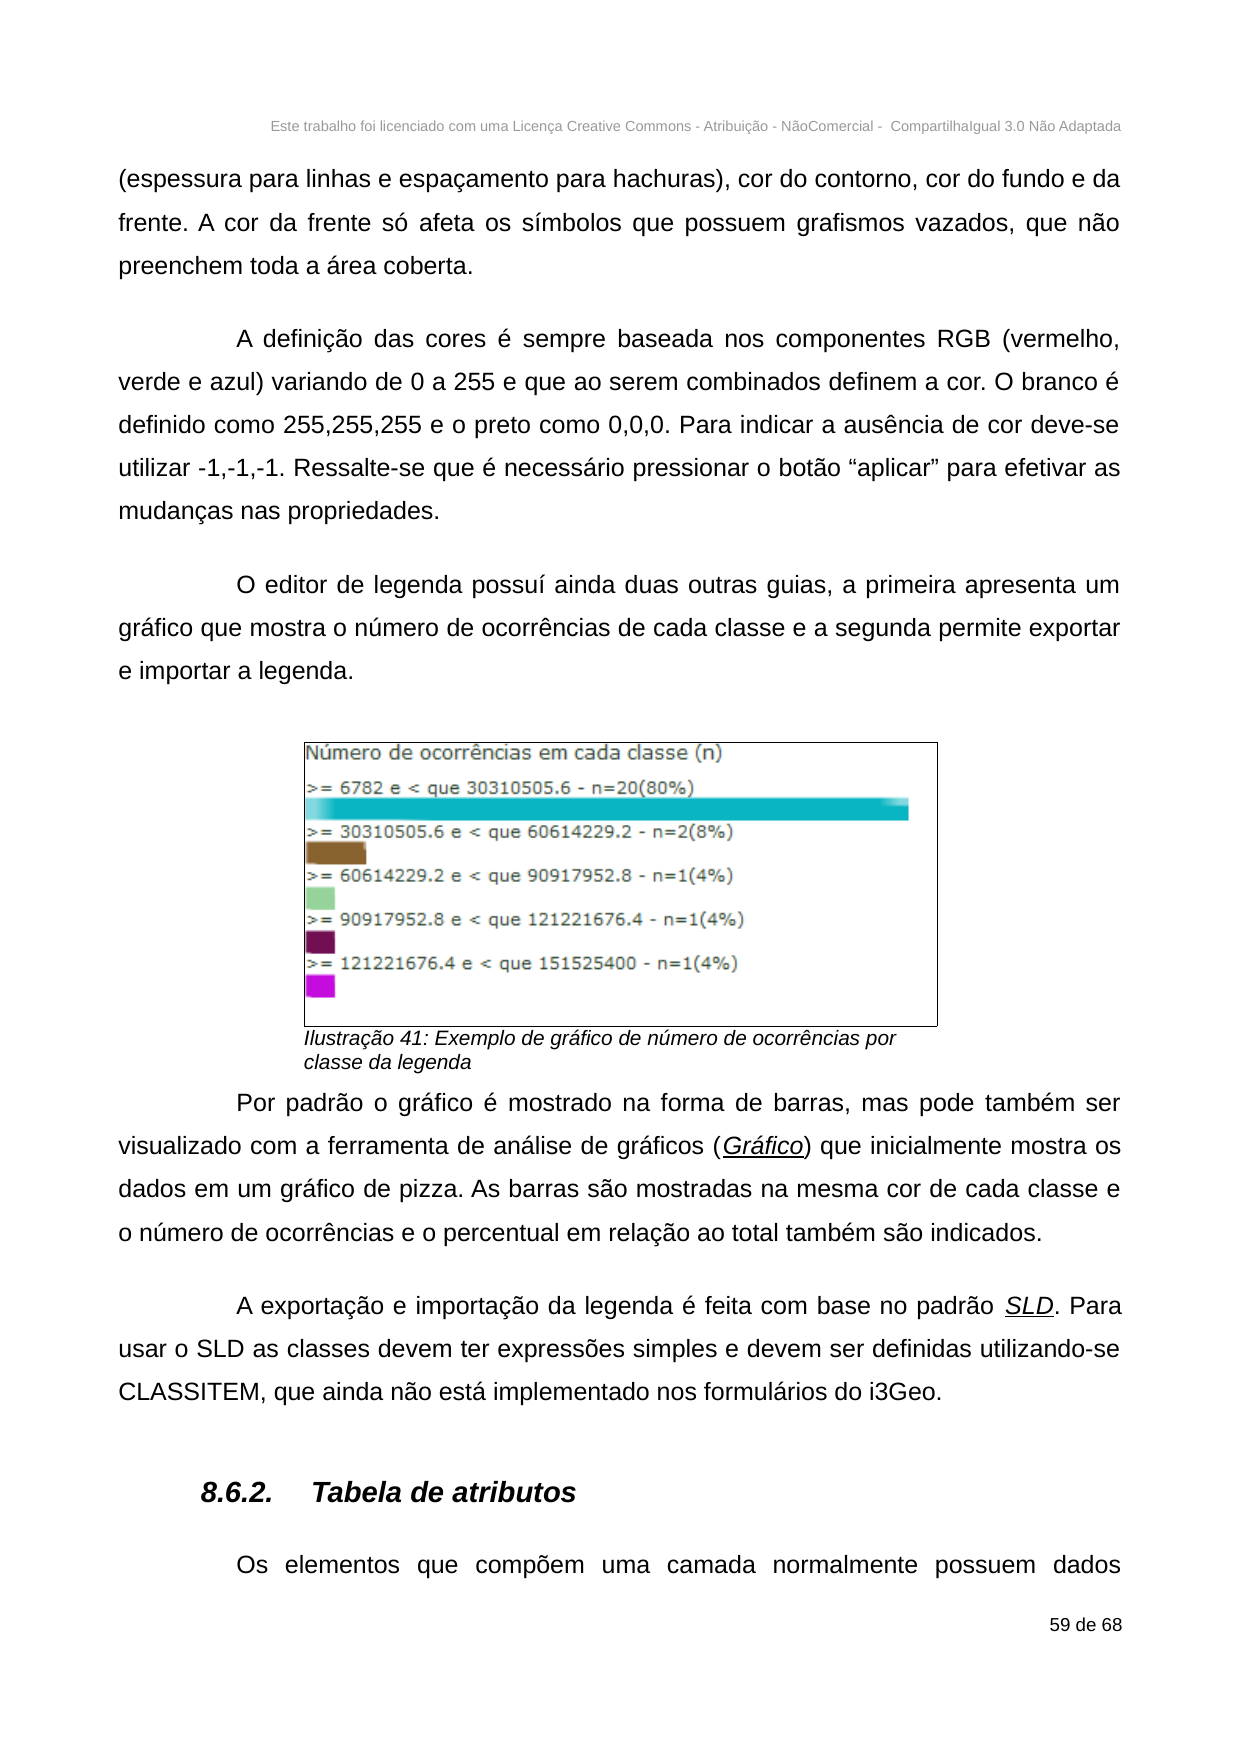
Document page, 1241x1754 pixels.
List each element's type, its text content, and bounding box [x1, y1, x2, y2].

text A definição das cores é sempre baseada nos componentes RGB (vermelho, verde e azul) variando de 0 a 255 e que ao serem combinados definem a cor. O branco é definido como 255,255,255 e o preto como 0,0,0. Para indicar a ausência de cor deve-se utilizar -1,-1,-1. Ressalte-se que é necessário pressionar o botão “aplicar” para efetivar as mudanças nas propriedades. [118, 324, 1122, 525]
text O editor de legenda possuí ainda duas outras guias, a primeira apresenta um gráfico que mostra o número de ocorrências de cada classe e a segunda permite exportar e importar a legenda. [118, 569, 1122, 684]
text Ilustração 41: Exemplo de gráfico de número de ocorrências por classe da legenda [304, 1027, 937, 1074]
picture [305, 743, 937, 1026]
text Os elementos que compõem uma camada normalmente possuem dados [118, 1550, 1122, 1579]
text (espessura para linhas e espaçamento para hachuras), cor do contorno, cor do fundo e da frente. A cor da frente só afeta os símbolos que possuem grafismos vazados, que não preenchem toda a área coberta. [118, 164, 1122, 279]
text A exportação e importação da legenda é feita com base no padrão SLD. Para usar o SLD as classes devem ter expressões simples e devem ser definidas utilizando-se CLASSITEM, que ainda não está implementado nos formulários do i3Geo. [118, 1291, 1122, 1406]
subtitle Tabela de atributos [163, 1475, 1122, 1509]
text Por padrão o gráfico é mostrado na forma de barras, mas pode também ser visualizado com a ferramenta de análise de gráficos (Gráfico) que inicialmente mostra os dados em um gráfico de pizza. As barras são mostradas na mesma cor de cada classe e o número de ocorrências e o percentual em relação ao total também são indicados. [118, 729, 1122, 1246]
